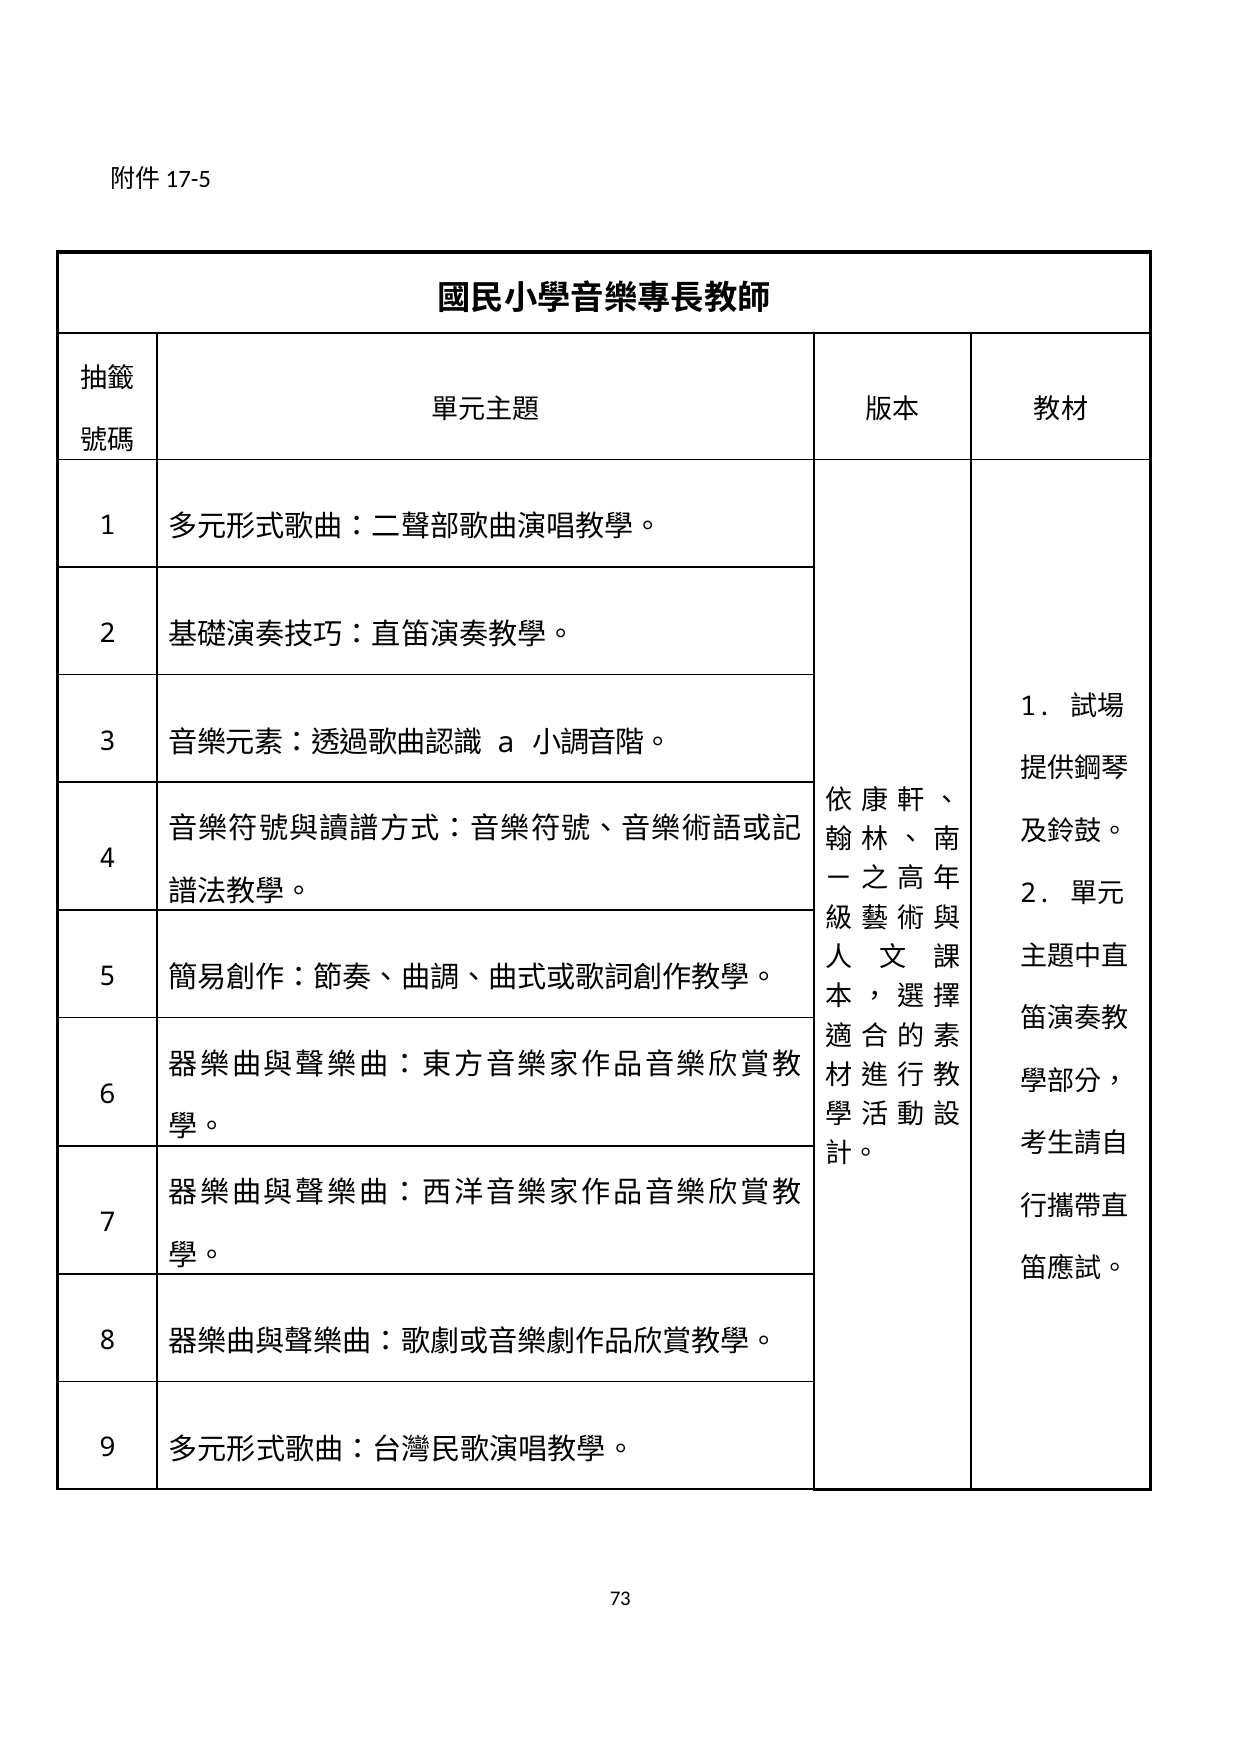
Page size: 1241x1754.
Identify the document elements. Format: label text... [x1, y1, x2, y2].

table_cell 多元形式歌曲：二聲部歌曲演唱教學。 [158, 460, 813, 566]
table_cell 基礎演奏技巧：直笛演奏教學。 [158, 568, 813, 674]
table_cell 2 [59, 568, 156, 674]
table_cell 器樂曲與聲樂曲：東方音樂家作品音樂欣賞教學。 [158, 1018, 813, 1145]
table_cell 器樂曲與聲樂曲：西洋音樂家作品音樂欣賞教學。 [158, 1147, 813, 1273]
table_cell 6 [59, 1018, 156, 1145]
table_cell 9 [59, 1382, 156, 1488]
table_cell 抽籤號碼 [59, 334, 156, 459]
table_cell 1 [59, 460, 156, 566]
table_cell 依康軒、翰林、南ㄧ之高年級藝術與人文課本，選擇適合的素材進行教學活動設計。 [815, 460, 970, 1488]
text 附件17-5 [110, 158, 232, 194]
table_cell 單元主題 [158, 334, 813, 459]
table_cell 教材 [972, 334, 1149, 459]
table_cell 器樂曲與聲樂曲：歌劇或音樂劇作品欣賞教學。 [158, 1275, 813, 1381]
table_cell 8 [59, 1275, 156, 1381]
table_cell 音樂符號與讀譜方式：音樂符號、音樂術語或記譜法教學。 [158, 783, 813, 909]
table_cell 簡易創作：節奏、曲調、曲式或歌詞創作教學。 [158, 911, 813, 1017]
table_cell 7 [59, 1147, 156, 1273]
table_cell 版本 [815, 334, 970, 459]
table_header 國民小學音樂專長教師 [59, 254, 1149, 332]
table_cell 4 [59, 783, 156, 909]
table_cell 試場提供鋼琴及鈴鼓。 單元主題中直笛演奏教學部分，考生請自行攜帶直笛應試。 [972, 460, 1149, 1488]
table_cell 多元形式歌曲：台灣民歌演唱教學。 [158, 1382, 813, 1488]
table_cell 音樂元素：透過歌曲認識 a 小調音階。 [158, 675, 813, 781]
table_cell 3 [59, 675, 156, 781]
table_cell 5 [59, 911, 156, 1017]
